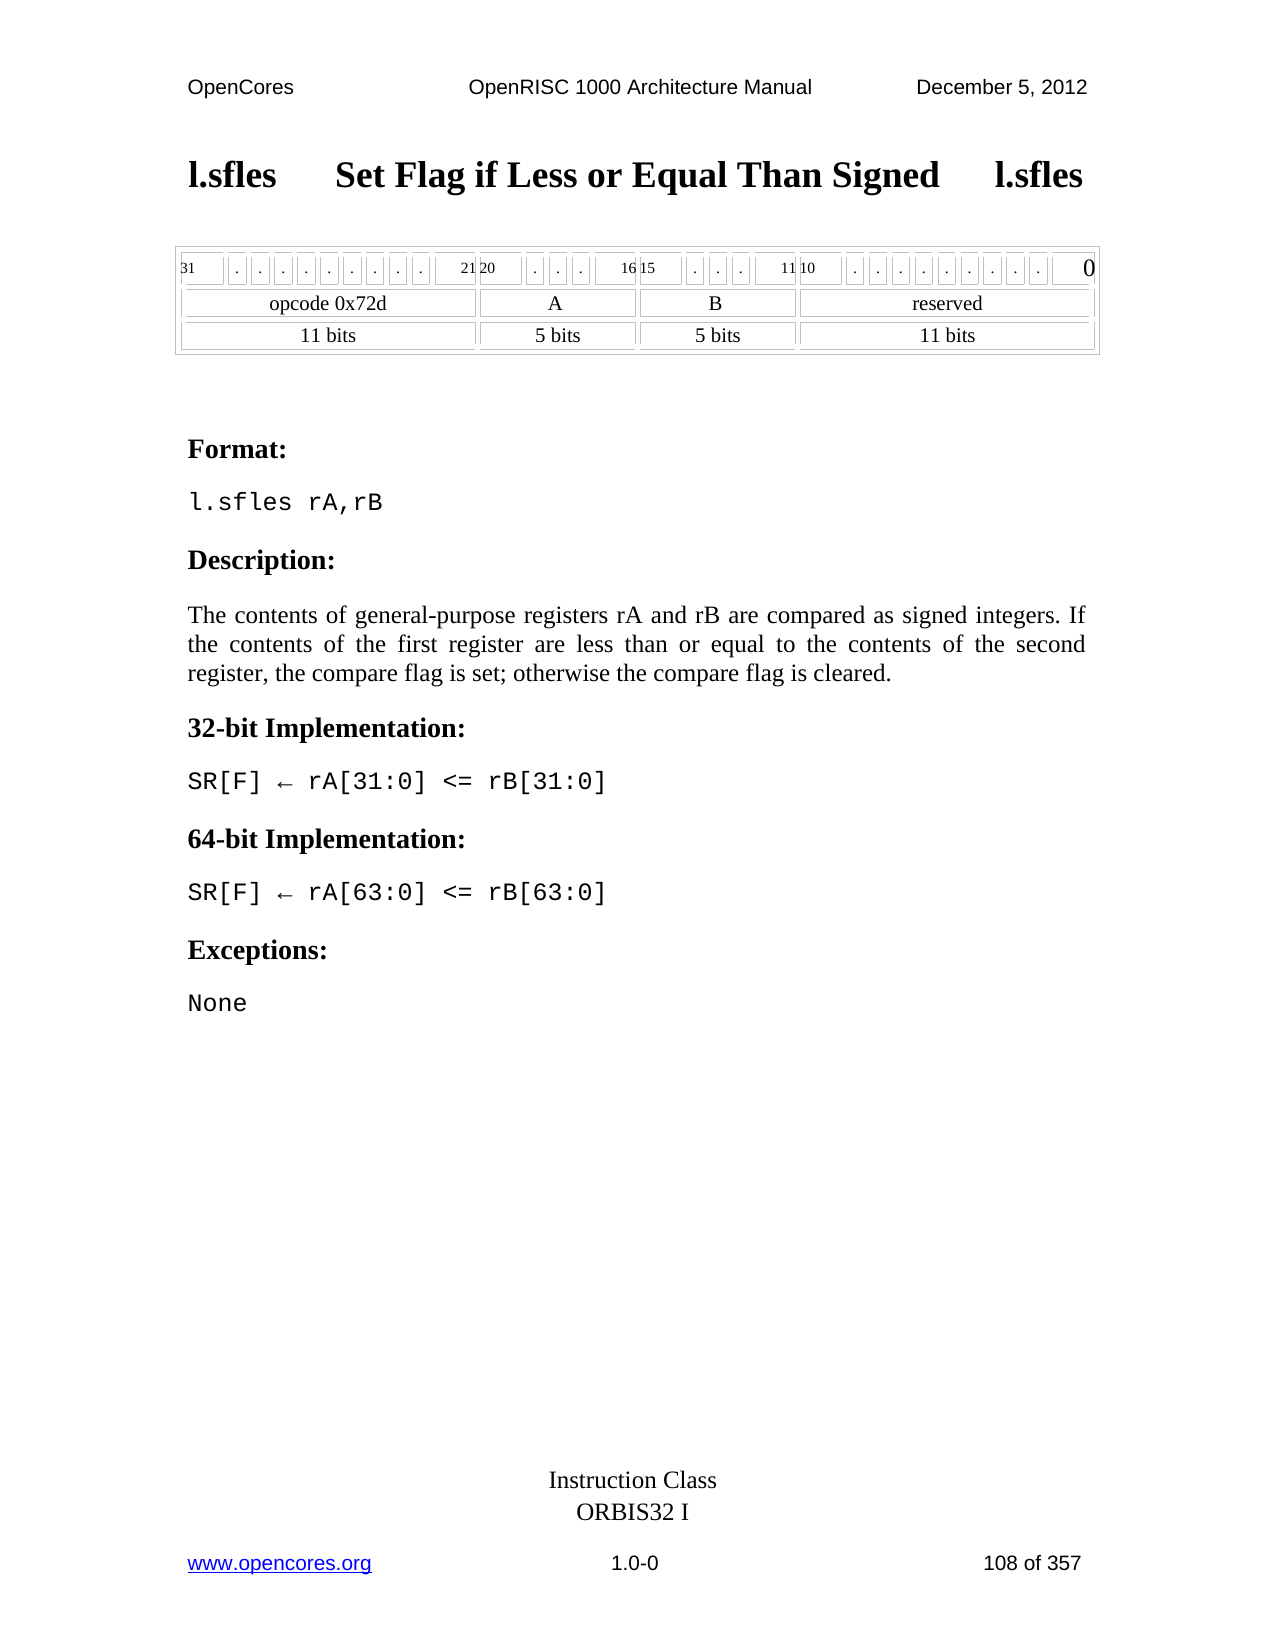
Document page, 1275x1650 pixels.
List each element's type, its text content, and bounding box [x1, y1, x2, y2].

text 32-bit Implementation: [187, 712, 1087, 744]
text l.sfles rA,rB [187, 489, 1087, 518]
text 64-bit Implementation: [187, 822, 1087, 855]
text Format: [187, 432, 1087, 464]
text The contents of general-purpose registers rA and rB are compared as signed integers. If the contents of the first register are less than or equal to the contents of the second register, the compare flag is set; otherwise the compare flag is cleared. [187, 600, 1087, 687]
text None [187, 990, 1087, 1019]
text Exceptions: [187, 933, 1087, 965]
text Description: [187, 543, 1087, 575]
text SR[F] ← rA[63:0] <= rB[63:0] [187, 880, 1087, 908]
text SR[F] ← rA[31:0] <= rB[31:0] [187, 769, 1087, 797]
